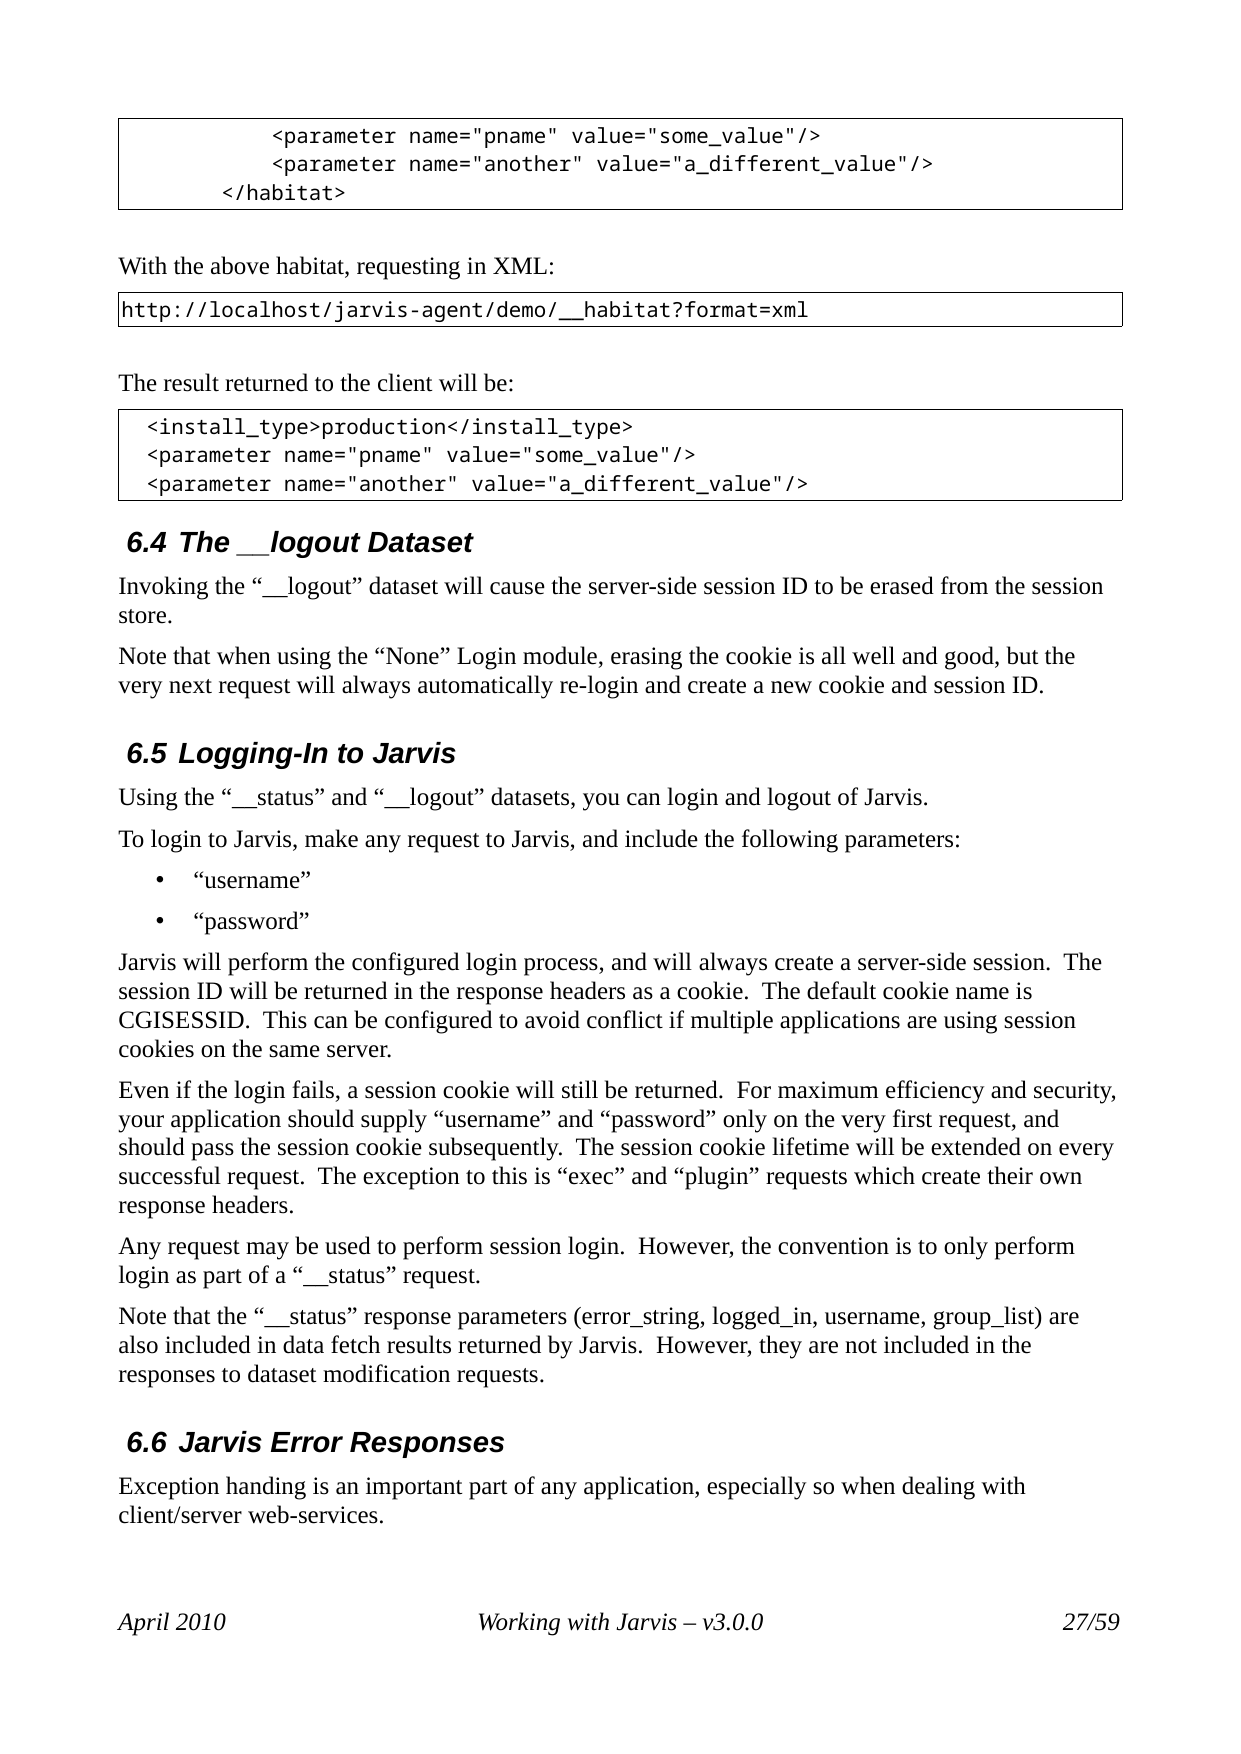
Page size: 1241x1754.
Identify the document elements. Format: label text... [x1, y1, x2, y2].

text </habitat> [119, 175, 1122, 209]
text To login to Jarvis, make any request to Jarvis, and include the following parameters: [118, 824, 1122, 852]
text <install_type>production</install_type> [119, 410, 1122, 437]
text The result returned to the client will be: [118, 368, 1122, 396]
subtitle Logging-In to Jarvis [118, 736, 1122, 770]
text http://localhost/jarvis-agent/demo/__habitat?format=xml [119, 293, 1122, 326]
text With the above habitat, requesting in XML: [118, 251, 1122, 279]
text Even if the login fails, a session cookie will still be returned. For maximum efficiency and security, your application should supply “username” and “password” only on the very first request, and should pass the session cookie subsequently. The session cookie lifetime will be extended on every successful request. The exception to this is “exec” and “plugin” requests which create their own response headers. [118, 1075, 1122, 1219]
text Using the “__status” and “__logout” datasets, you can login and logout of Jarvis. [118, 782, 1122, 811]
text Jarvis will perform the configured login process, and will always create a server-side session. The session ID will be returned in the response headers as a cookie. The default cookie name is CGISESSID. This can be configured to avoid conflict if multiple applications are using session cookies on the same server. [118, 947, 1122, 1062]
text <parameter name="pname" value="some_value"/> [119, 437, 1122, 466]
subtitle The __logout Dataset [118, 525, 1122, 559]
text <parameter name="another" value="a_different_value"/> [119, 147, 1122, 175]
text Exception handing is an important part of any application, especially so when dealing with client/server web-services. [118, 1471, 1122, 1528]
list “username” [156, 865, 1122, 894]
text Any request may be used to perform session login. However, the convention is to only perform login as part of a “__status” request. [118, 1231, 1122, 1289]
subtitle Jarvis Error Responses [118, 1425, 1122, 1458]
text Note that the “__status” response parameters (error_string, logged_in, username, group_list) are also included in data fetch results returned by Jarvis. However, they are not included in the responses to dataset modification requests. [118, 1301, 1122, 1387]
text <parameter name="another" value="a_different_value"/> [119, 466, 1122, 500]
list “password” [156, 906, 1122, 935]
text Note that when using the “None” Login module, erasing the cookie is all well and good, but the very next request will always automatically re-login and create a new cookie and session ID. [118, 641, 1122, 699]
text Invoking the “__logout” dataset will cause the server-side session ID to be erased from the session store. [118, 571, 1122, 629]
text <parameter name="pname" value="some_value"/> [119, 119, 1122, 147]
